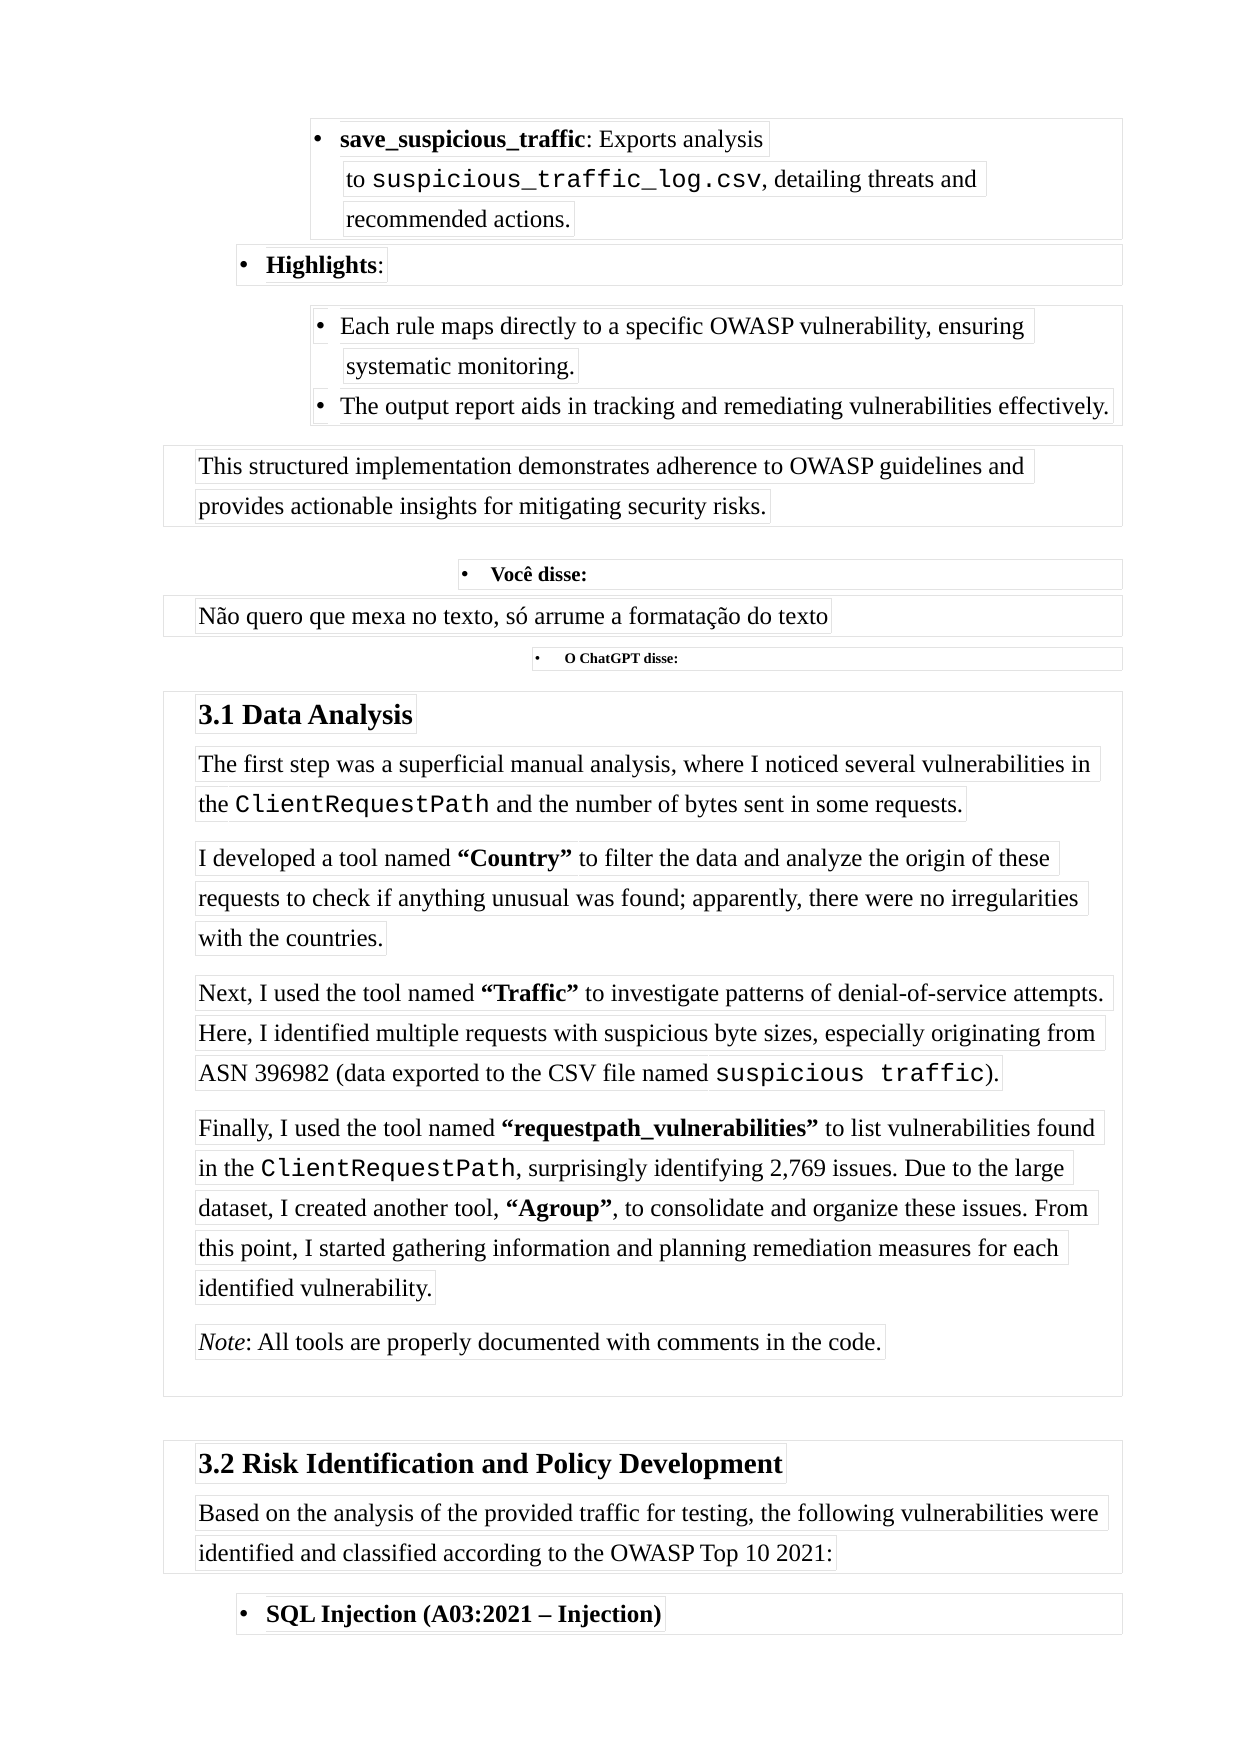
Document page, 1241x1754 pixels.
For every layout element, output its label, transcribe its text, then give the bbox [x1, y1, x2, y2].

list Next, I used the tool named “Traffic” to investigate patterns of denial-of-service attempts. Here, I identified multiple requests with suspicious byte sizes, especially originating from ASN 396982 (data exported to the CSV file named suspicious traffic). [164, 972, 1122, 1090]
subtitle Você disse: [459, 560, 1122, 589]
list Não quero que mexa no texto, só arrume a formatação do texto [164, 596, 1122, 636]
list Each rule maps directly to a specific OWASP vulnerability, ensuring systematic monitoring. [311, 306, 1122, 383]
list The output report aids in tracking and remediating vulnerabilities effectively. [311, 385, 1122, 425]
list Note: All tools are properly documented with comments in the code. [164, 1321, 1122, 1359]
subtitle 3.1 Data Analysis [164, 692, 1122, 733]
subtitle O ChatGPT disse: [533, 648, 1122, 670]
list Highlights: [237, 245, 1122, 285]
list SQL Injection (A03:2021 – Injection) [237, 1594, 1122, 1634]
list The first step was a superficial manual analysis, where I noticed several vulnerabilities in the ClientRequestPath and the number of bytes sent in some requests. [164, 743, 1122, 821]
list I developed a tool named “Country” to filter the data and analyze the origin of these requests to check if anything unusual was found; apparently, there were no irregularities with the countries. [164, 837, 1122, 955]
list Based on the analysis of the provided traffic for testing, the following vulnerabilities were identified and classified according to the OWASP Top 10 2021: [164, 1492, 1122, 1573]
list This structured implementation demonstrates adherence to OWASP guidelines and provides actionable insights for mitigating security risks. [164, 446, 1122, 526]
list Finally, I used the tool named “requestpath_vulnerabilities” to list vulnerabilities found in the ClientRequestPath, surprisingly identifying 2,769 issues. Due to the large dataset, I created another tool, “Agroup”, to consolidate and organize these issues. From this point, I started gathering information and planning remediation measures for each identified vulnerability. [164, 1107, 1122, 1304]
subtitle 3.2 Risk Identification and Policy Development [164, 1441, 1122, 1483]
list save_suspicious_traffic: Exports analysis to suspicious_traffic_log.csv, detailing threats and recommended actions. [311, 119, 1122, 239]
